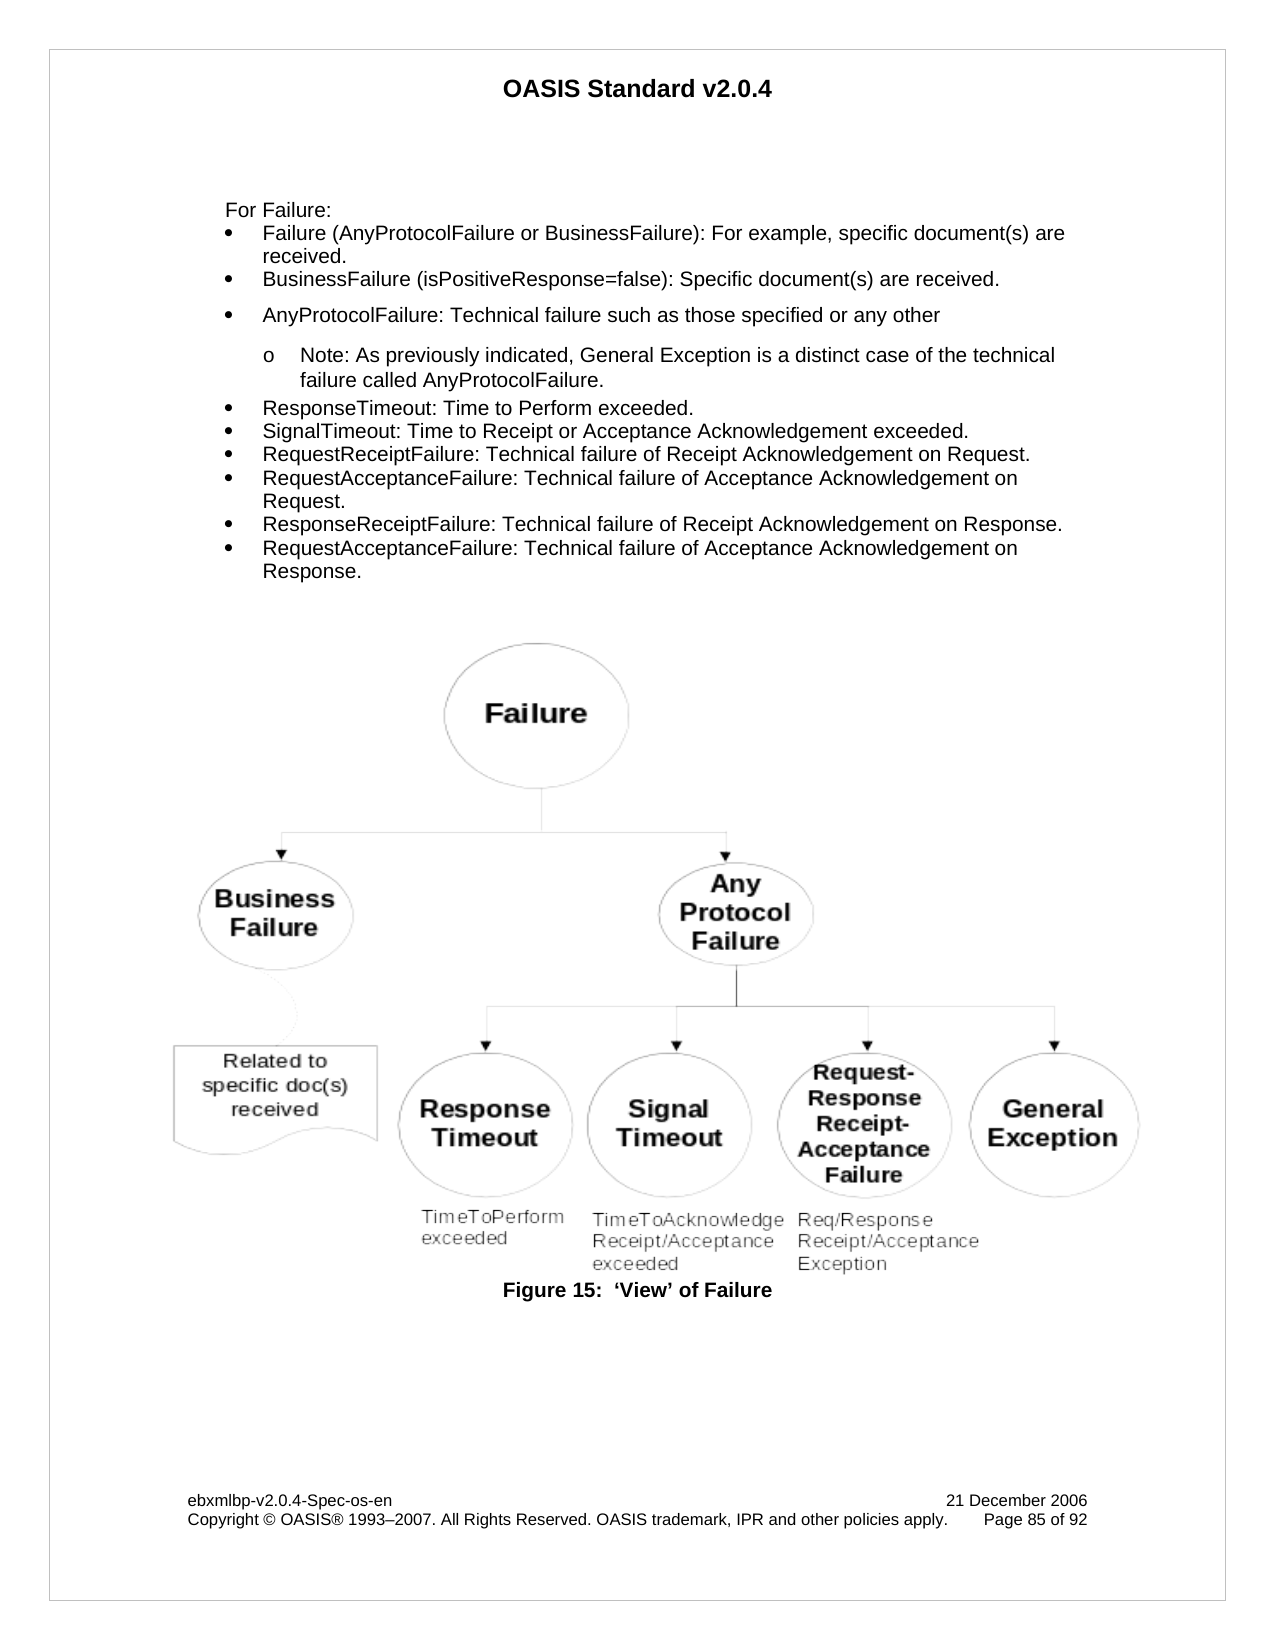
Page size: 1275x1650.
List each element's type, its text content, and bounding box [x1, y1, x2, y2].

text Figure 15: ‘View’ of Failure [187, 1279, 1087, 1302]
list AnyProtocolFailure: Technical failure such as those specified or any other [225, 304, 1087, 327]
list RequestReceiptFailure: Technical failure of Receipt Acknowledgement on Request. [225, 443, 1087, 466]
list Note: As previously indicated, General Exception is a distinct case of the technical failure called AnyProtocolFailure. [262, 344, 1087, 392]
list SignalTimeout: Time to Receipt or Acceptance Acknowledgement exceeded. [225, 420, 1087, 443]
list RequestAcceptanceFailure: Technical failure of Acceptance Acknowledgement on Response. [225, 536, 1087, 583]
list BusinessFailure (isPositiveResponse=false): Specific document(s) are received. [225, 268, 1087, 291]
list ResponseReceiptFailure: Technical failure of Receipt Acknowledgement on Response. [225, 513, 1087, 536]
text [187, 640, 1087, 1277]
list Failure (AnyProtocolFailure or BusinessFailure): For example, specific document(s) are received. [225, 221, 1087, 268]
list RequestAcceptanceFailure: Technical failure of Acceptance Acknowledgement on Request. [225, 466, 1087, 513]
list ResponseTimeout: Time to Perform exceeded. [225, 396, 1087, 420]
text [187, 631, 1087, 639]
text For Failure: [225, 198, 1087, 221]
